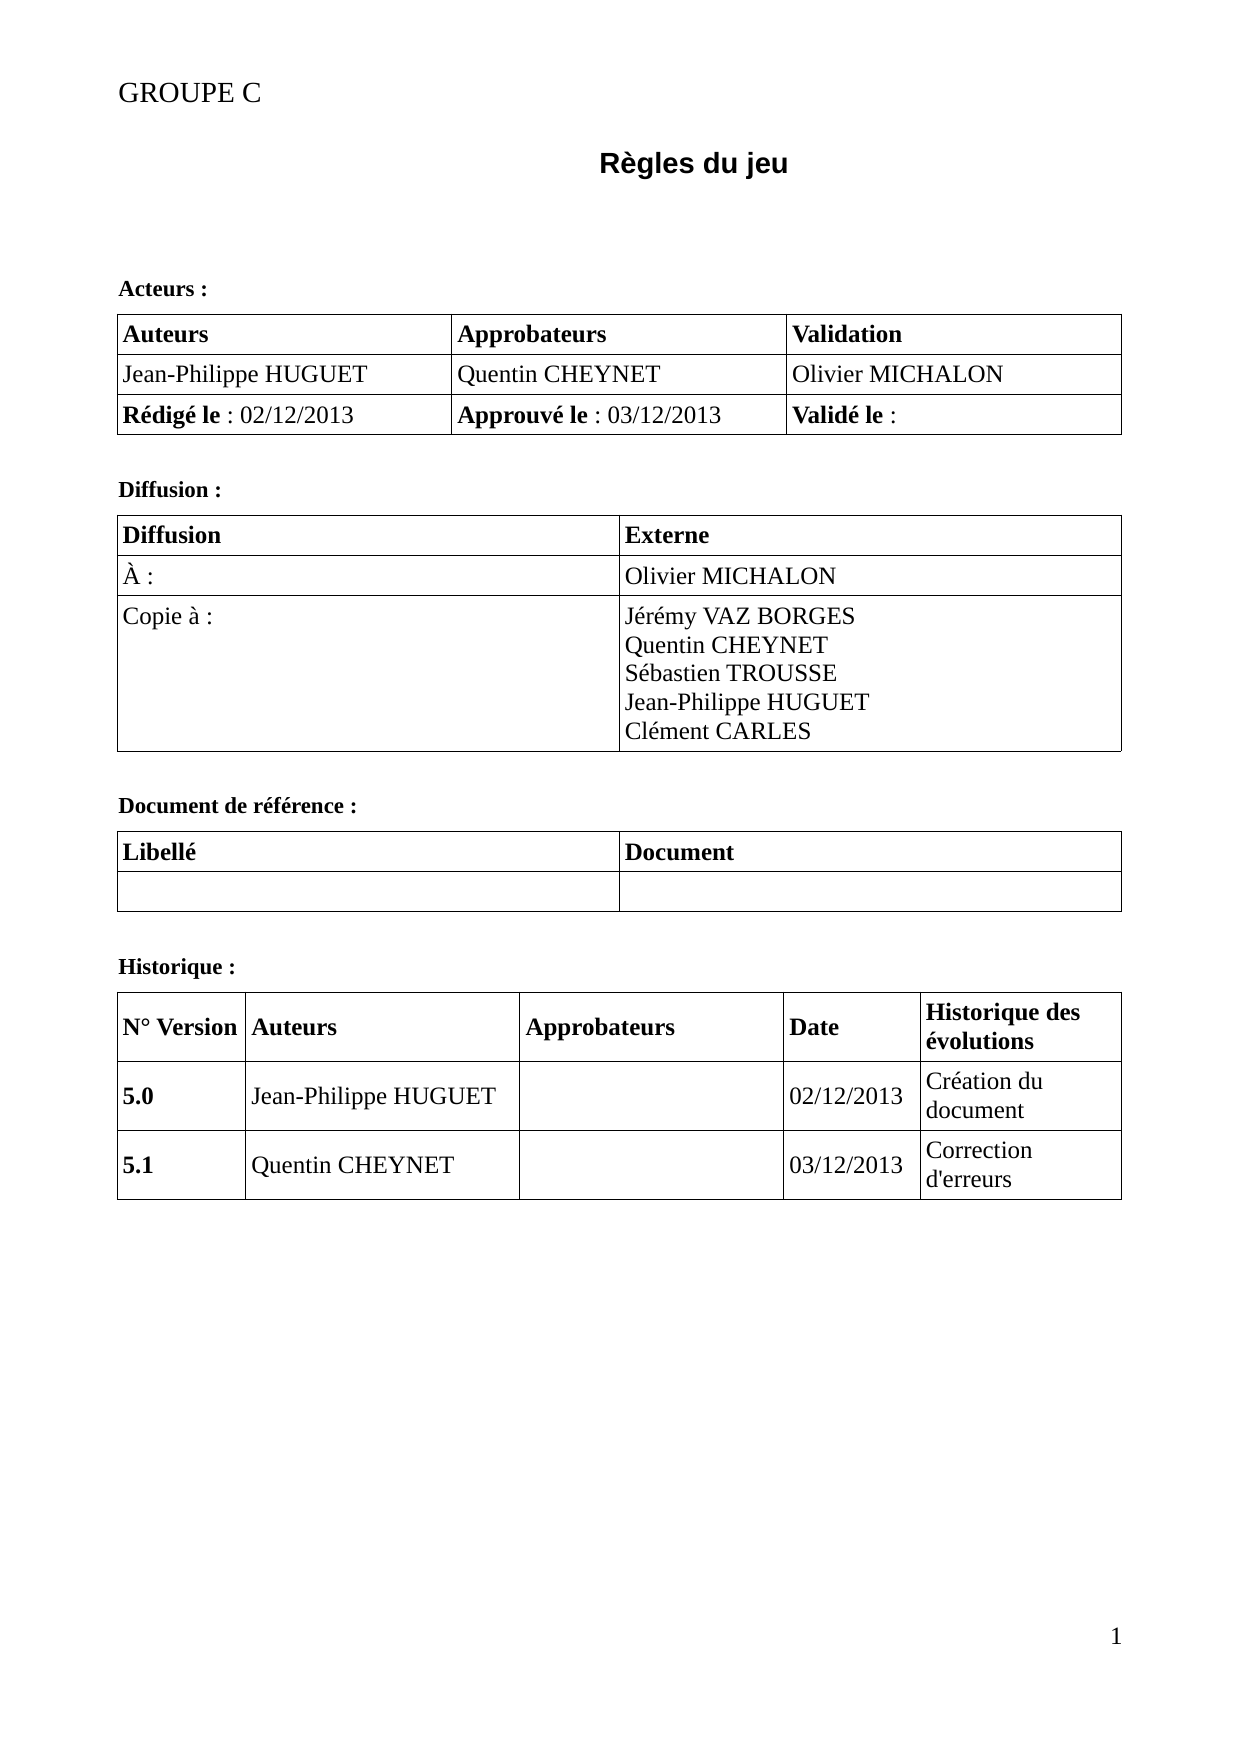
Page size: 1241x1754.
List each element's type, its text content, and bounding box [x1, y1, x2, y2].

table_cell Jérémy VAZ BORGES Quentin CHEYNET Sébastien TROUSSE Jean-Philippe HUGUET Clément CARLES [620, 596, 1121, 751]
table_cell [520, 1062, 783, 1130]
table_header Auteurs [118, 315, 451, 354]
table_header Date [784, 993, 920, 1061]
table_header Validation [787, 315, 1121, 354]
table_header Auteurs [246, 993, 519, 1061]
table_cell [118, 872, 619, 911]
text Acteurs : [118, 274, 1122, 301]
table_header N° Version [118, 993, 245, 1061]
subtitle Règles du jeu [192, 146, 1122, 179]
text Document de référence : [118, 792, 1122, 818]
table_cell [620, 872, 1121, 911]
table_cell Approuvé le : 03/12/2013 [452, 395, 786, 434]
table_header Diffusion [118, 516, 619, 555]
table_cell Olivier MICHALON [787, 355, 1121, 394]
table_cell 02/12/2013 [784, 1062, 920, 1130]
table_header Document [620, 832, 1121, 871]
table_cell Jean-Philippe HUGUET [118, 355, 451, 394]
table_cell Copie à : [118, 596, 619, 751]
table_cell 03/12/2013 [784, 1131, 920, 1199]
table_cell Quentin CHEYNET [246, 1131, 519, 1199]
table_cell 5.0 [118, 1062, 245, 1130]
table_cell Jean-Philippe HUGUET [246, 1062, 519, 1130]
table_cell Rédigé le : 02/12/2013 [118, 395, 451, 434]
text Historique : [118, 953, 1122, 979]
table_cell 5.1 [118, 1131, 245, 1199]
table_cell Quentin CHEYNET [452, 355, 786, 394]
text Diffusion : [118, 476, 1122, 502]
table_cell Correction d'erreurs [921, 1131, 1121, 1199]
table_cell Olivier MICHALON [620, 556, 1121, 595]
table_header Approbateurs [452, 315, 786, 354]
table_cell À : [118, 556, 619, 595]
table_cell [520, 1131, 783, 1199]
text GROUPE C [118, 75, 1122, 108]
table_header Approbateurs [520, 993, 783, 1061]
table_header Historique des évolutions [921, 993, 1121, 1061]
table_header Libellé [118, 832, 619, 871]
table_cell Création du document [921, 1062, 1121, 1130]
table_cell Validé le : [787, 395, 1121, 434]
table_header Externe [620, 516, 1121, 555]
